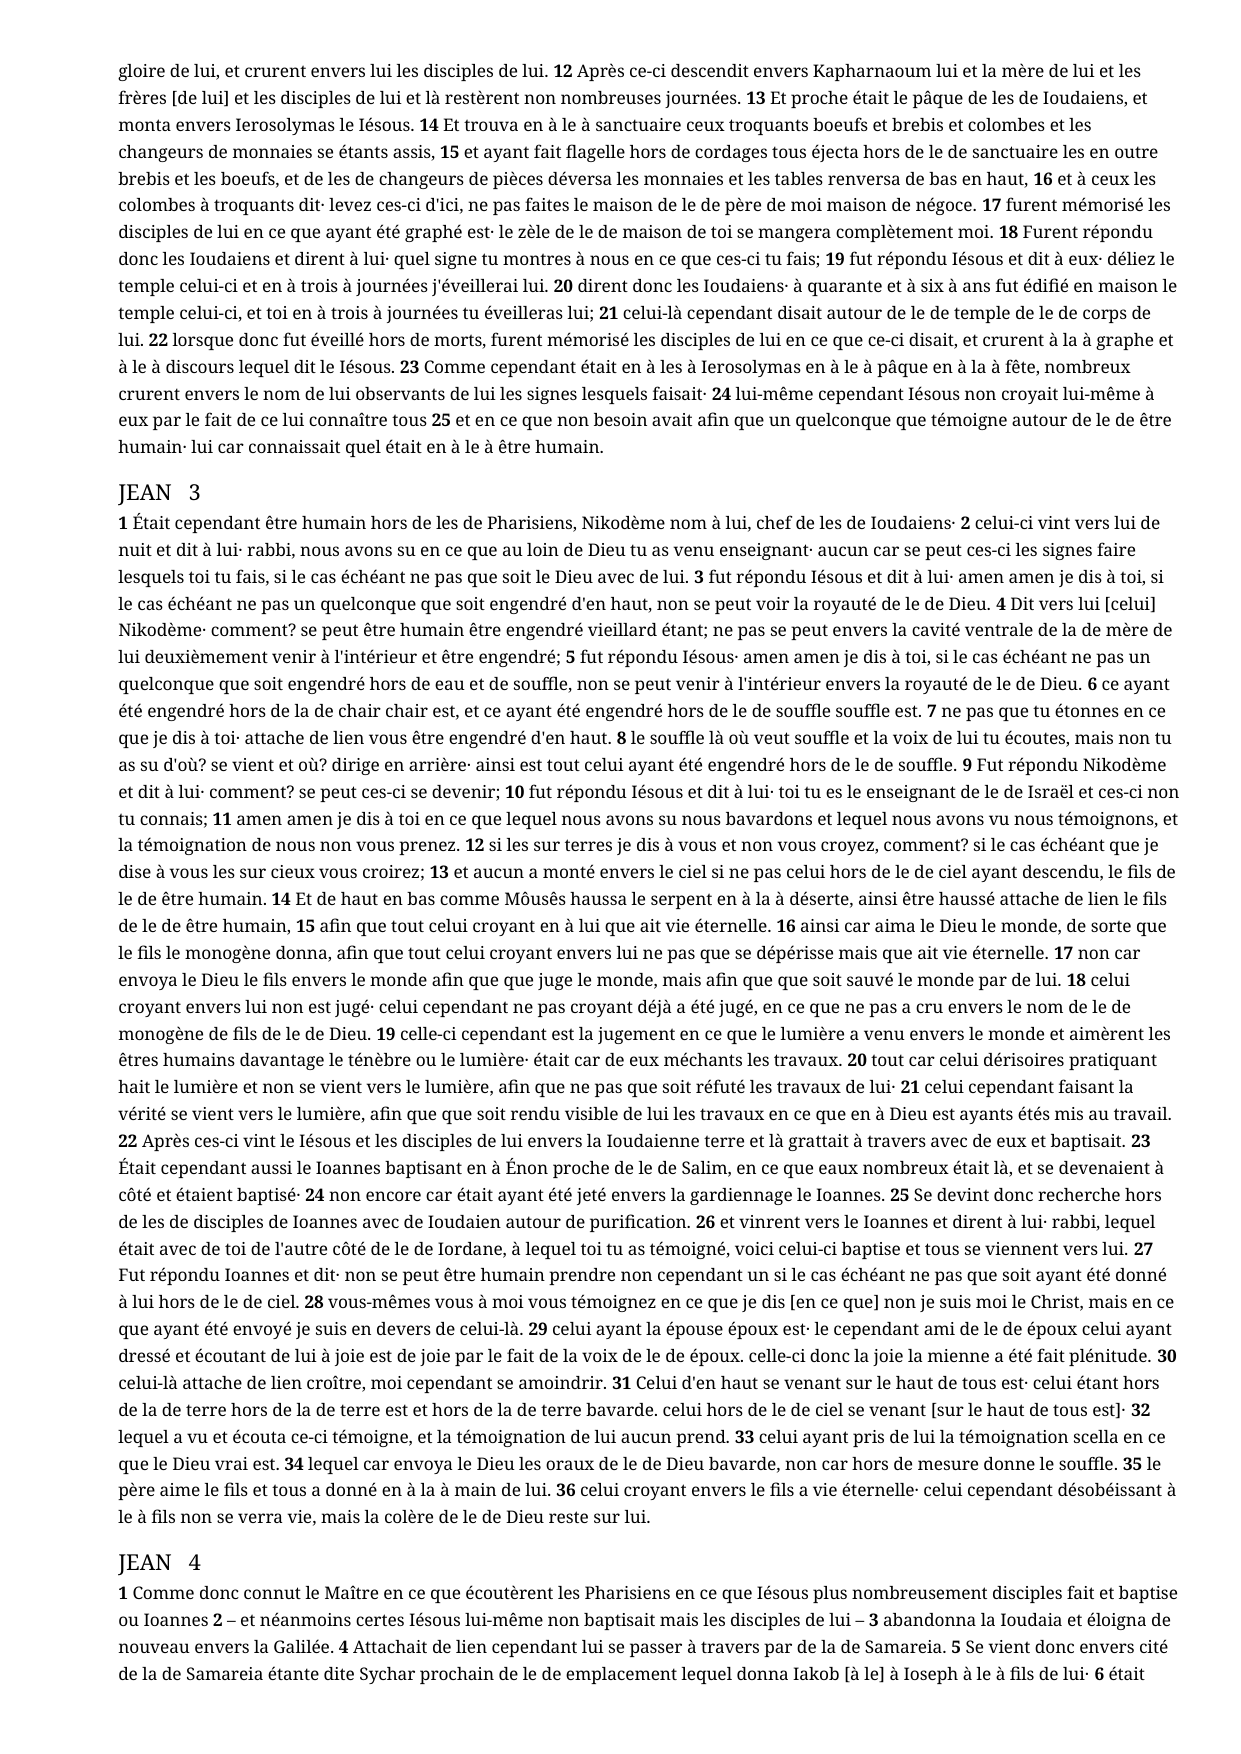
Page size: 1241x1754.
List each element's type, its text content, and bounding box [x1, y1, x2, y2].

text 1 Comme donc connut le Maître en ce que écoutèrent les Pharisiens en ce que Iésous plus nombreusement disciples fait et baptise ou Ioannes 2 – et néanmoins certes Iésous lui-même non baptisait mais les disciples de lui – 3 abandonna la Ioudaia et éloigna de nouveau envers la Galilée. 4 Attachait de lien cependant lui se passer à travers par de la de Samareia. 5 Se vient donc envers cité de la de Samareia étante dite Sychar prochain de le de emplacement lequel donna Iakob [à le] à Ioseph à le à fils de lui· 6 était [118, 1581, 1181, 1685]
text JEAN 4 [118, 1547, 1181, 1577]
text JEAN 3 [118, 477, 1181, 507]
text 1 Était cependant être humain hors de les de Pharisiens, Nikodème nom à lui, chef de les de Ioudaiens· 2 celui-ci vint vers lui de nuit et dit à lui· rabbi, nous avons su en ce que au loin de Dieu tu as venu enseignant· aucun car se peut ces-ci les signes faire lesquels toi tu fais, si le cas échéant ne pas que soit le Dieu avec de lui. 3 fut répondu Iésous et dit à lui· amen amen je dis à toi, si le cas échéant ne pas un quelconque que soit engendré d'en haut, non se peut voir la royauté de le de Dieu. 4 Dit vers lui [celui] Nikodème· comment? se peut être humain être engendré vieillard étant; ne pas se peut envers la cavité ventrale de la de mère de lui deuxièmement venir à l'intérieur et être engendré; 5 fut répondu Iésous· amen amen je dis à toi, si le cas échéant ne pas un quelconque que soit engendré hors de eau et de souffle, non se peut venir à l'intérieur envers la royauté de le de Dieu. 6 ce ayant été engendré hors de la de chair chair est, et ce ayant été engendré hors de le de souffle souffle est. 7 ne pas que tu étonnes en ce que je dis à toi· attache de lien vous être engendré d'en haut. 8 le souffle là où veut souffle et la voix de lui tu écoutes, mais non tu as su d'où? se vient et où? dirige en arrière· ainsi est tout celui ayant été engendré hors de le de souffle. 9 Fut répondu Nikodème et dit à lui· comment? se peut ces-ci se devenir; 10 fut répondu Iésous et dit à lui· toi tu es le enseignant de le de Israël et ces-ci non tu connais; 11 amen amen je dis à toi en ce que lequel nous avons su nous bavardons et lequel nous avons vu nous témoignons, et la témoignation de nous non vous prenez. 12 si les sur terres je dis à vous et non vous croyez, comment? si le cas échéant que je dise à vous les sur cieux vous croirez; 13 et aucun a monté envers le ciel si ne pas celui hors de le de ciel ayant descendu, le fils de le de être humain. 14 Et de haut en bas comme Môusês haussa le serpent en à la à déserte, ainsi être haussé attache de lien le fils de le de être humain, 15 afin que tout celui croyant en à lui que ait vie éternelle. 16 ainsi car aima le Dieu le monde, de sorte que le fils le monogène donna, afin que tout celui croyant envers lui ne pas que se dépérisse mais que ait vie éternelle. 17 non car envoya le Dieu le fils envers le monde afin que que juge le monde, mais afin que que soit sauvé le monde par de lui. 18 celui croyant envers lui non est jugé· celui cependant ne pas croyant déjà a été jugé, en ce que ne pas a cru envers le nom de le de monogène de fils de le de Dieu. 19 celle-ci cependant est la jugement en ce que le lumière a venu envers le monde et aimèrent les êtres humains davantage le ténèbre ou le lumière· était car de eux méchants les travaux. 20 tout car celui dérisoires pratiquant hait le lumière et non se vient vers le lumière, afin que ne pas que soit réfuté les travaux de lui· 21 celui cependant faisant la vérité se vient vers le lumière, afin que que soit rendu visible de lui les travaux en ce que en à Dieu est ayants étés mis au travail. 22 Après ces-ci vint le Iésous et les disciples de lui envers la Ioudaienne terre et là grattait à travers avec de eux et baptisait. 23 Était cependant aussi le Ioannes baptisant en à Énon proche de le de Salim, en ce que eaux nombreux était là, et se devenaient à côté et étaient baptisé· 24 non encore car était ayant été jeté envers la gardiennage le Ioannes. 25 Se devint donc recherche hors de les de disciples de Ioannes avec de Ioudaien autour de purification. 26 et vinrent vers le Ioannes et dirent à lui· rabbi, lequel était avec de toi de l'autre côté de le de Iordane, à lequel toi tu as témoigné, voici celui-ci baptise et tous se viennent vers lui. 27 Fut répondu Ioannes et dit· non se peut être humain prendre non cependant un si le cas échéant ne pas que soit ayant été donné à lui hors de le de ciel. 28 vous-mêmes vous à moi vous témoignez en ce que je dis [en ce que] non je suis moi le Christ, mais en ce que ayant été envoyé je suis en devers de celui-là. 29 celui ayant la épouse époux est· le cependant ami de le de époux celui ayant dressé et écoutant de lui à joie est de joie par le fait de la voix de le de époux. celle-ci donc la joie la mienne a été fait plénitude. 30 celui-là attache de lien croître, moi cependant se amoindrir. 31 Celui d'en haut se venant sur le haut de tous est· celui étant hors de la de terre hors de la de terre est et hors de la de terre bavarde. celui hors de le de ciel se venant [sur le haut de tous est]· 32 lequel a vu et écouta ce-ci témoigne, et la témoignation de lui aucun prend. 33 celui ayant pris de lui la témoignation scella en ce que le Dieu vrai est. 34 lequel car envoya le Dieu les oraux de le de Dieu bavarde, non car hors de mesure donne le souffle. 35 le père aime le fils et tous a donné en à la à main de lui. 36 celui croyant envers le fils a vie éternelle· celui cependant désobéissant à le à fils non se verra vie, mais la colère de le de Dieu reste sur lui. [118, 511, 1181, 1529]
text gloire de lui, et crurent envers lui les disciples de lui. 12 Après ce-ci descendit envers Kapharnaoum lui et la mère de lui et les frères [de lui] et les disciples de lui et là restèrent non nombreuses journées. 13 Et proche était le pâque de les de Ioudaiens, et monta envers Ierosolymas le Iésous. 14 Et trouva en à le à sanctuaire ceux troquants boeufs et brebis et colombes et les changeurs de monnaies se étants assis, 15 et ayant fait flagelle hors de cordages tous éjecta hors de le de sanctuaire les en outre brebis et les boeufs, et de les de changeurs de pièces déversa les monnaies et les tables renversa de bas en haut, 16 et à ceux les colombes à troquants dit· levez ces-ci d'ici, ne pas faites le maison de le de père de moi maison de négoce. 17 furent mémorisé les disciples de lui en ce que ayant été graphé est· le zèle de le de maison de toi se mangera complètement moi. 18 Furent répondu donc les Ioudaiens et dirent à lui· quel signe tu montres à nous en ce que ces-ci tu fais; 19 fut répondu Iésous et dit à eux· déliez le temple celui-ci et en à trois à journées j'éveillerai lui. 20 dirent donc les Ioudaiens· à quarante et à six à ans fut édifié en maison le temple celui-ci, et toi en à trois à journées tu éveilleras lui; 21 celui-là cependant disait autour de le de temple de le de corps de lui. 22 lorsque donc fut éveillé hors de morts, furent mémorisé les disciples de lui en ce que ce-ci disait, et crurent à la à graphe et à le à discours lequel dit le Iésous. 23 Comme cependant était en à les à Ierosolymas en à le à pâque en à la à fête, nombreux crurent envers le nom de lui observants de lui les signes lesquels faisait· 24 lui-même cependant Iésous non croyait lui-même à eux par le fait de ce lui connaître tous 25 et en ce que non besoin avait afin que un quelconque que témoigne autour de le de être humain· lui car connaissait quel était en à le à être humain. [118, 59, 1181, 459]
